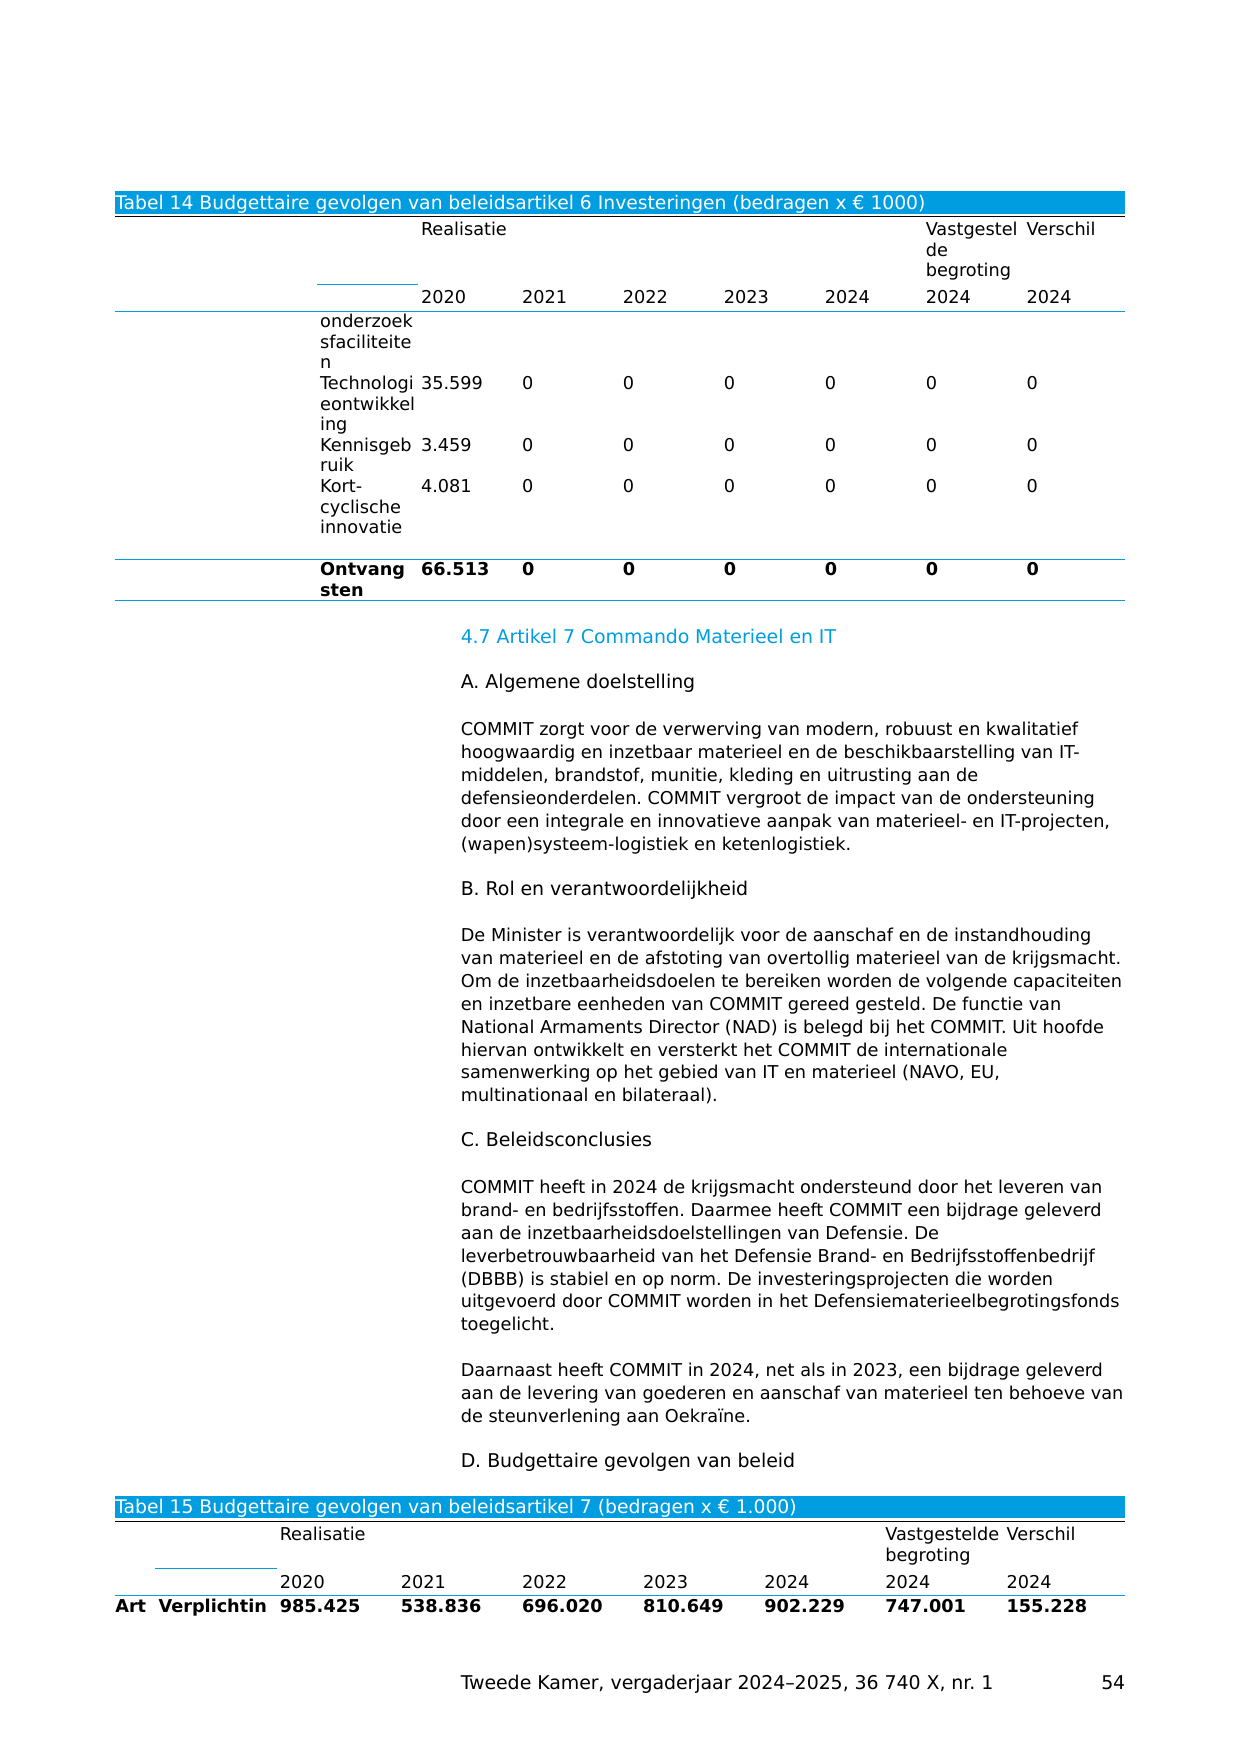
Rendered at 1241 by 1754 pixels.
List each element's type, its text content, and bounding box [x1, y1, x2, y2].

table_cell 747.001 [882, 1596, 1003, 1616]
table_cell 0 [721, 435, 822, 476]
table_cell [620, 538, 721, 558]
table_cell [155, 1522, 277, 1568]
table_cell [1024, 538, 1125, 558]
table_cell 0 [721, 476, 822, 538]
table_cell Ontvangsten [317, 560, 418, 600]
table_cell 0 [620, 476, 721, 538]
table_cell Realisatie [277, 1522, 882, 1568]
table_cell 2024 [1024, 284, 1125, 311]
table_cell 2021 [398, 1568, 519, 1595]
table_cell 0 [923, 476, 1023, 538]
table_cell 2023 [640, 1568, 761, 1595]
table_cell [115, 312, 317, 373]
table_cell [115, 284, 317, 311]
table_cell Verschil [1024, 217, 1125, 284]
table_cell 0 [822, 373, 923, 435]
table_cell [418, 312, 519, 373]
table_cell [115, 217, 317, 284]
table_cell 0 [822, 560, 923, 600]
table_cell 2022 [620, 284, 721, 311]
table_cell [822, 312, 923, 373]
table_cell [822, 538, 923, 558]
table_cell 538.836 [398, 1596, 519, 1616]
title B. Rol en verantwoordelijkheid [461, 877, 1125, 899]
table_cell 0 [822, 476, 923, 538]
table_cell 0 [519, 476, 620, 538]
table_cell 0 [519, 560, 620, 600]
table_cell 0 [923, 435, 1023, 476]
table_cell Kennisgebruik [317, 435, 418, 476]
text COMMIT heeft in 2024 de krijgsmacht ondersteund door het leveren van brand- en bedrijfsstoffen. Daarmee heeft COMMIT een bijdrage geleverd aan de inzetbaarheidsdoelstellingen van Defensie. De leverbetrouwbaarheid van het Defensie Brand- en Bedrijfsstoffenbedrijf (DBBB) is stabiel en op norm. De investeringsprojecten die worden uitgevoerd door COMMIT worden in het Defensiematerieelbegrotingsfonds toegelicht. [461, 1175, 1125, 1335]
text De Minister is verantwoordelĳk voor de aanschaf en de instandhouding van materieel en de afstoting van overtollig materieel van de krĳgsmacht. Om de inzetbaarheidsdoelen te bereiken worden de volgende capaciteiten en inzetbare eenheden van COMMIT gereed gesteld. De functie van National Armaments Director (NAD) is belegd bĳ het COMMIT. Uit hoofde hiervan ontwikkelt en versterkt het COMMIT de internationale samenwerking op het gebied van IT en materieel (NAVO, EU, multinationaal en bilateraal). [461, 923, 1125, 1106]
table_cell Vastgestelde begroting [882, 1522, 1003, 1568]
table_cell [115, 373, 317, 435]
table_cell Kort-cyclische innovatie [317, 476, 418, 538]
table_cell [620, 312, 721, 373]
table_cell 810.649 [640, 1596, 761, 1616]
table_cell 0 [1024, 476, 1125, 538]
table_cell [923, 538, 1023, 558]
table_cell 4.081 [418, 476, 519, 538]
table_cell Verschil [1004, 1522, 1125, 1568]
table_cell 0 [620, 560, 721, 600]
text COMMIT zorgt voor de verwerving van modern, robuust en kwalitatief hoogwaardig en inzetbaar materieel en de beschikbaarstelling van IT-middelen, brandstof, munitie, kleding en uitrusting aan de defensieonderdelen. COMMIT vergroot de impact van de ondersteuning door een integrale en innovatieve aanpak van materieel- en IT-projecten, (wapen)systeem-logistiek en ketenlogistiek. [461, 717, 1125, 854]
table_cell [317, 217, 418, 284]
table_cell 0 [1024, 435, 1125, 476]
table_cell [317, 285, 418, 311]
table_cell Verplichtin [155, 1596, 277, 1616]
table_cell 2020 [418, 284, 519, 311]
table_cell 35.599 [418, 373, 519, 435]
table_cell 985.425 [277, 1596, 398, 1616]
table_cell 696.020 [519, 1596, 640, 1616]
table_cell [155, 1569, 277, 1595]
table_cell 0 [519, 373, 620, 435]
table_cell [115, 538, 317, 558]
table_cell [115, 435, 317, 476]
table_cell 902.229 [761, 1596, 882, 1616]
table_cell 2022 [519, 1568, 640, 1595]
table_cell 2024 [882, 1568, 1003, 1595]
table_cell 0 [721, 560, 822, 600]
table_cell 2024 [761, 1568, 882, 1595]
table_cell 0 [721, 373, 822, 435]
table_cell [721, 312, 822, 373]
table_cell 2021 [519, 284, 620, 311]
table_cell [418, 538, 519, 558]
table_cell 2023 [721, 284, 822, 311]
table_cell 155.228 [1004, 1596, 1125, 1616]
table_cell [1024, 312, 1125, 373]
table_cell Art [115, 1596, 155, 1616]
table_cell 2024 [1004, 1568, 1125, 1595]
table_cell [317, 538, 418, 558]
table_cell 0 [519, 435, 620, 476]
table_cell [923, 312, 1023, 373]
title A. Algemene doelstelling [461, 671, 1125, 693]
table_cell Vastgestelde begroting [923, 217, 1023, 284]
table_cell 66.513 [418, 560, 519, 600]
table_cell 0 [620, 373, 721, 435]
table_cell [115, 1568, 155, 1595]
table_cell 3.459 [418, 435, 519, 476]
title C. Beleidsconclusies [461, 1129, 1125, 1151]
table_cell 0 [1024, 373, 1125, 435]
table_cell Realisatie [418, 217, 923, 284]
table_cell 0 [923, 373, 1023, 435]
title 4.7 Artikel 7 Commando Materieel en IT [461, 626, 1125, 648]
title D. Budgettaire gevolgen van beleid [461, 1450, 1125, 1472]
table_cell [721, 538, 822, 558]
table_cell [115, 476, 317, 538]
table_cell 2024 [822, 284, 923, 311]
table_cell [519, 538, 620, 558]
table_cell 0 [620, 435, 721, 476]
text Daarnaast heeft COMMIT in 2024, net als in 2023, een bijdrage geleverd aan de levering van goederen en aanschaf van materieel ten behoeve van de steunverlening aan Oekraïne. [461, 1358, 1125, 1427]
table_cell 0 [1024, 560, 1125, 600]
table_cell [115, 1522, 155, 1568]
table_cell 2024 [923, 284, 1023, 311]
table_cell 0 [822, 435, 923, 476]
table_cell onderzoeksfaciliteiten [317, 312, 418, 373]
table_cell [519, 312, 620, 373]
table_cell 2020 [277, 1568, 398, 1595]
table_cell [115, 560, 317, 600]
table_cell 0 [923, 560, 1023, 600]
table_cell Technologieontwikkeling [317, 373, 418, 435]
